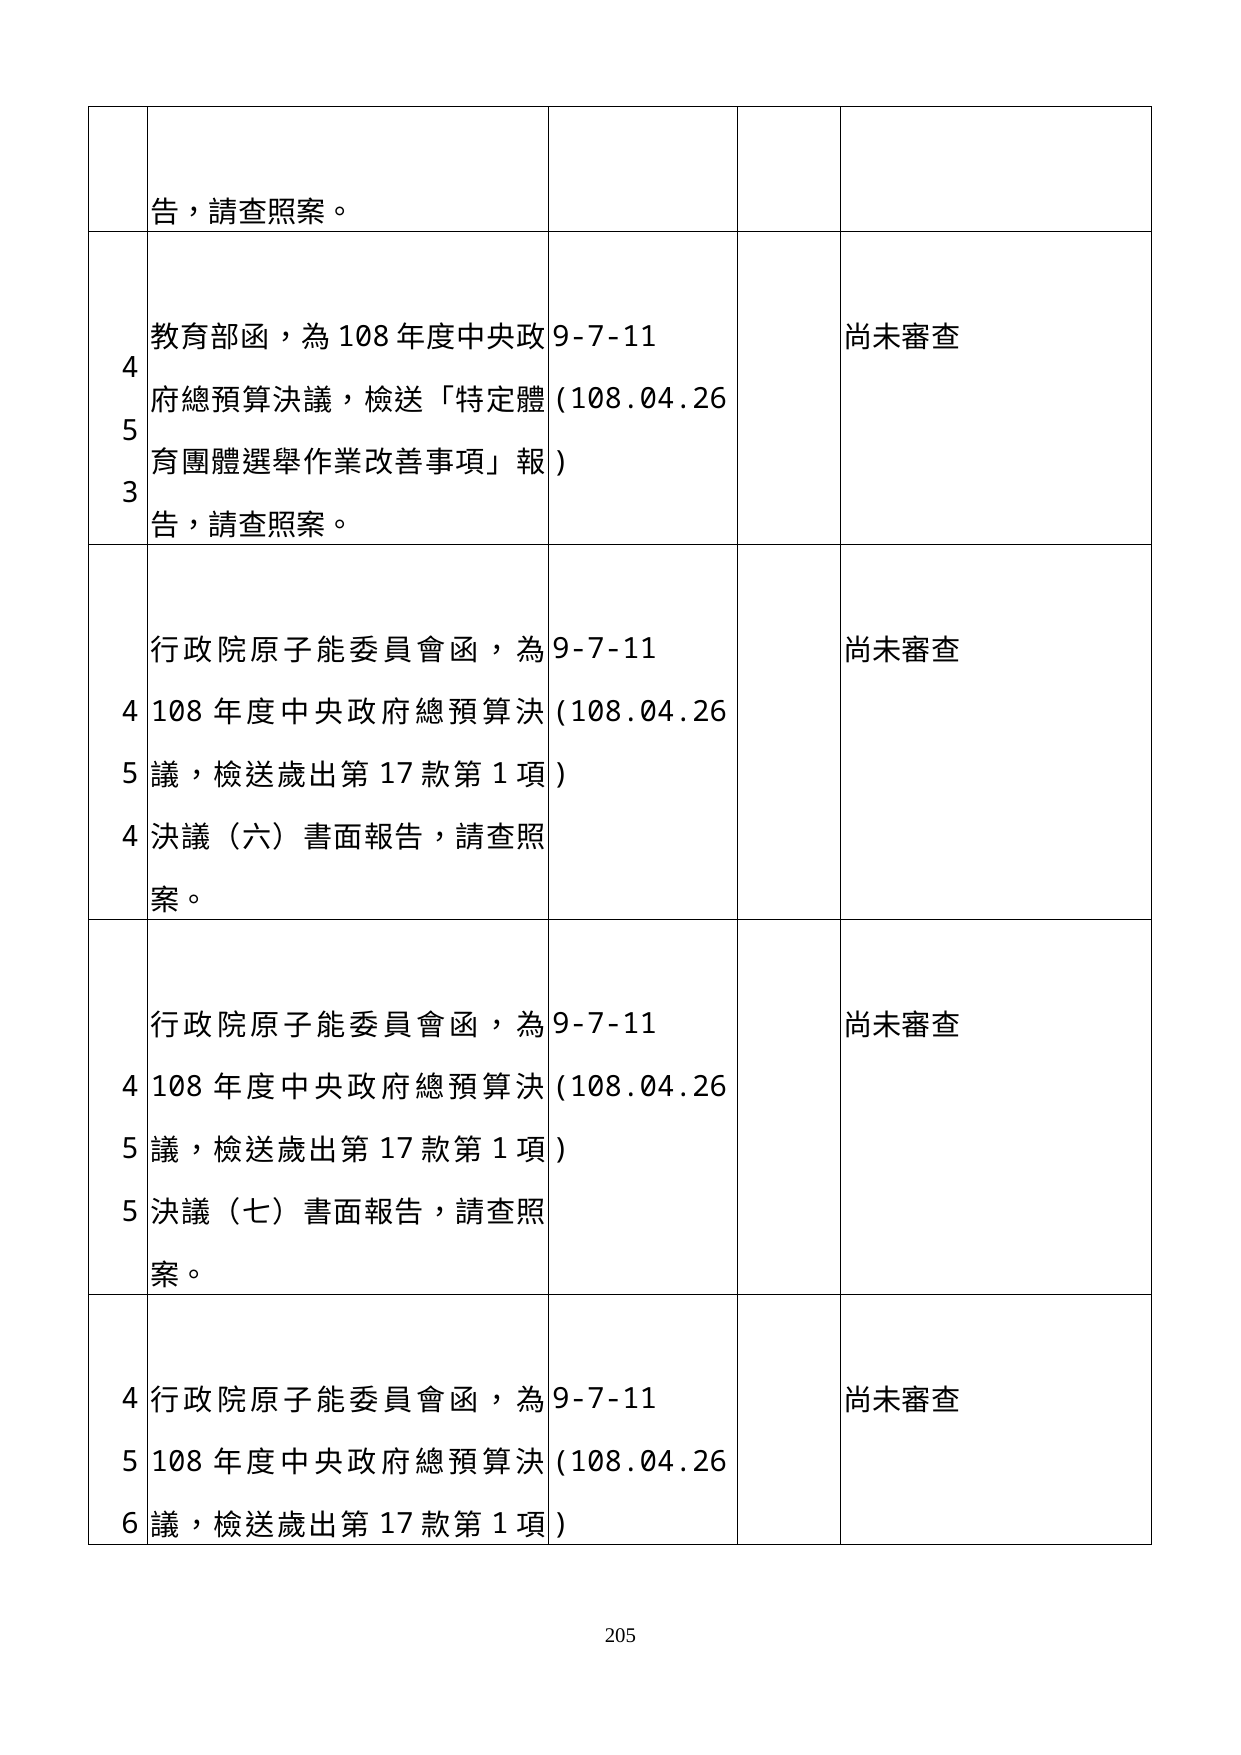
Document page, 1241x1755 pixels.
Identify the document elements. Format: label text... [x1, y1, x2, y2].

table_cell [738, 1295, 840, 1543]
table_cell [89, 232, 147, 543]
table_cell [738, 920, 840, 1293]
table_cell 9-7-11 (108.04.26) [549, 1295, 737, 1543]
table_cell 尚未審查 [841, 545, 1151, 918]
table_cell [89, 107, 147, 231]
table_cell [841, 107, 1151, 231]
table_cell [89, 920, 147, 1293]
table_cell 9-7-11 (108.04.26) [549, 545, 737, 918]
table_cell 9-7-11 (108.04.26) [549, 232, 737, 543]
table_cell 尚未審查 [841, 232, 1151, 543]
table_cell [738, 545, 840, 918]
table_cell 行政院原子能委員會函，為108年度中央政府總預算決議，檢送歲出第17款第1項 [148, 1295, 548, 1543]
table_cell 行政院原子能委員會函，為108年度中央政府總預算決議，檢送歲出第17款第1項決議（六）書面報告，請查照案。 [148, 545, 548, 918]
table_cell 9-7-11 (108.04.26) [549, 920, 737, 1293]
table_cell [89, 545, 147, 918]
table_cell [89, 1295, 147, 1543]
table_cell 尚未審查 [841, 1295, 1151, 1543]
table_cell [738, 232, 840, 543]
table_cell 行政院原子能委員會函，為108年度中央政府總預算決議，檢送歲出第17款第1項決議（七）書面報告，請查照案。 [148, 920, 548, 1293]
table_cell [549, 107, 737, 231]
table_cell 告，請查照案。 [148, 107, 548, 231]
table_cell 教育部函，為108年度中央政府總預算決議，檢送「特定體育團體選舉作業改善事項」報告，請查照案。 [148, 232, 548, 543]
table_cell [738, 107, 840, 231]
table_cell 尚未審查 [841, 920, 1151, 1293]
